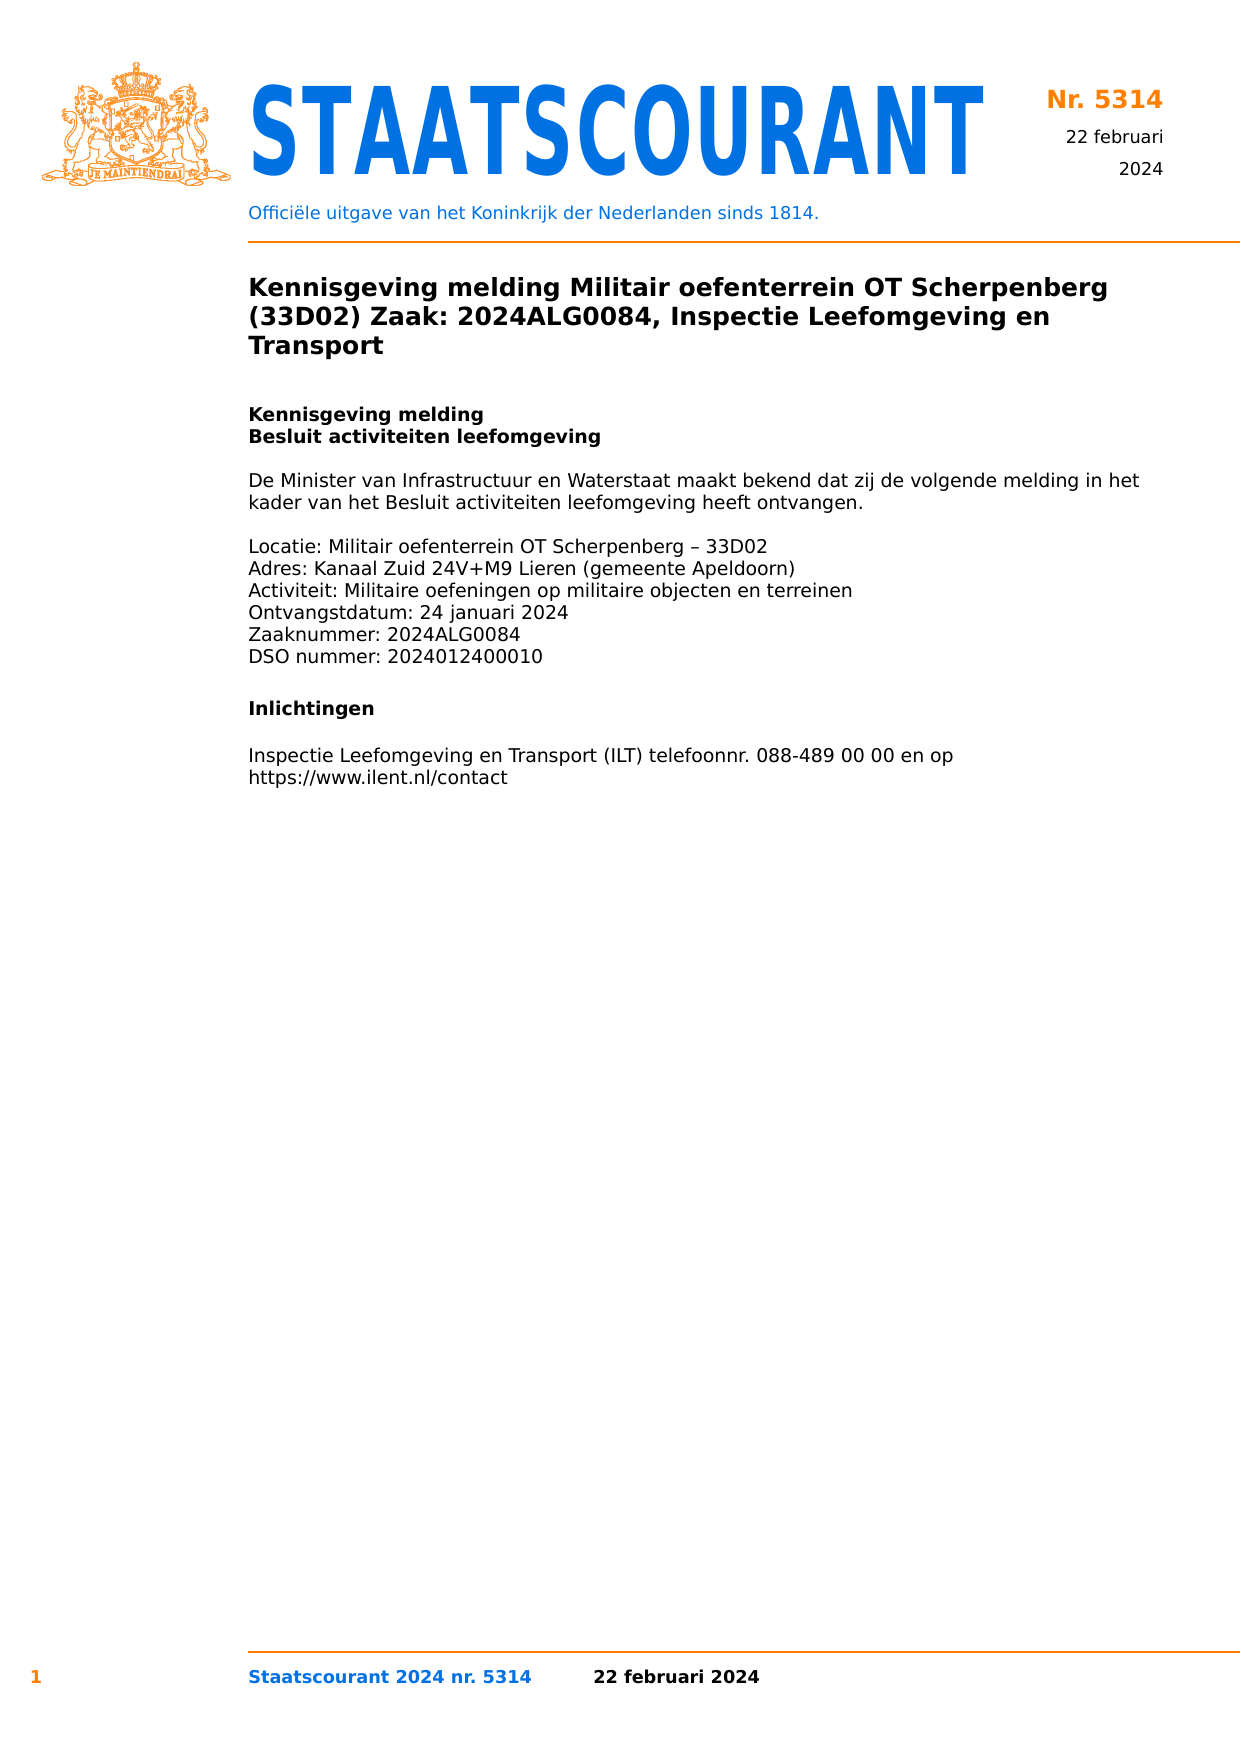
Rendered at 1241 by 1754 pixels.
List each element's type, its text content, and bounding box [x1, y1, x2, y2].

table_cell Officiële uitgave van het Koninkrijk der Nederlanden sinds 1814. [248, 203, 1240, 241]
text Activiteit: Militaire oefeningen op militaire objecten en terreinen [248, 580, 1163, 602]
text Locatie: Militair oefenterrein OT Scherpenberg – 33D02 [248, 536, 1163, 558]
table_header Nr. 5314 [998, 62, 1240, 121]
subtitle Inlichtingen [248, 698, 1163, 720]
subtitle Kennisgeving melding Militair oefenterrein OT Scherpenberg (33D02) Zaak: 2024ALG0084, Inspectie Leefomgeving en Transport [248, 273, 1163, 361]
text Zaaknummer: 2024ALG0084 [248, 624, 1163, 646]
text Inspectie Leefomgeving en Transport (ILT) telefoonnr. 088-489 00 00 en op https://www.ilent.nl/contact [248, 745, 1163, 789]
table_cell 2024 [998, 153, 1240, 203]
text Besluit activiteiten leefomgeving [248, 426, 1163, 448]
table_header STAATSCOURANT [248, 62, 998, 203]
table_header [25, 62, 248, 241]
text Kennisgeving melding [248, 404, 1163, 426]
text De Minister van Infrastructuur en Waterstaat maakt bekend dat zij de volgende melding in het kader van het Besluit activiteiten leefomgeving heeft ontvangen. [248, 470, 1163, 514]
table_cell 22 februari [998, 121, 1240, 153]
text Ontvangstdatum: 24 januari 2024 [248, 602, 1163, 624]
text DSO nummer: 2024012400010 [248, 646, 1163, 668]
picture [41, 62, 231, 186]
text Adres: Kanaal Zuid 24V+M9 Lieren (gemeente Apeldoorn) [248, 558, 1163, 580]
